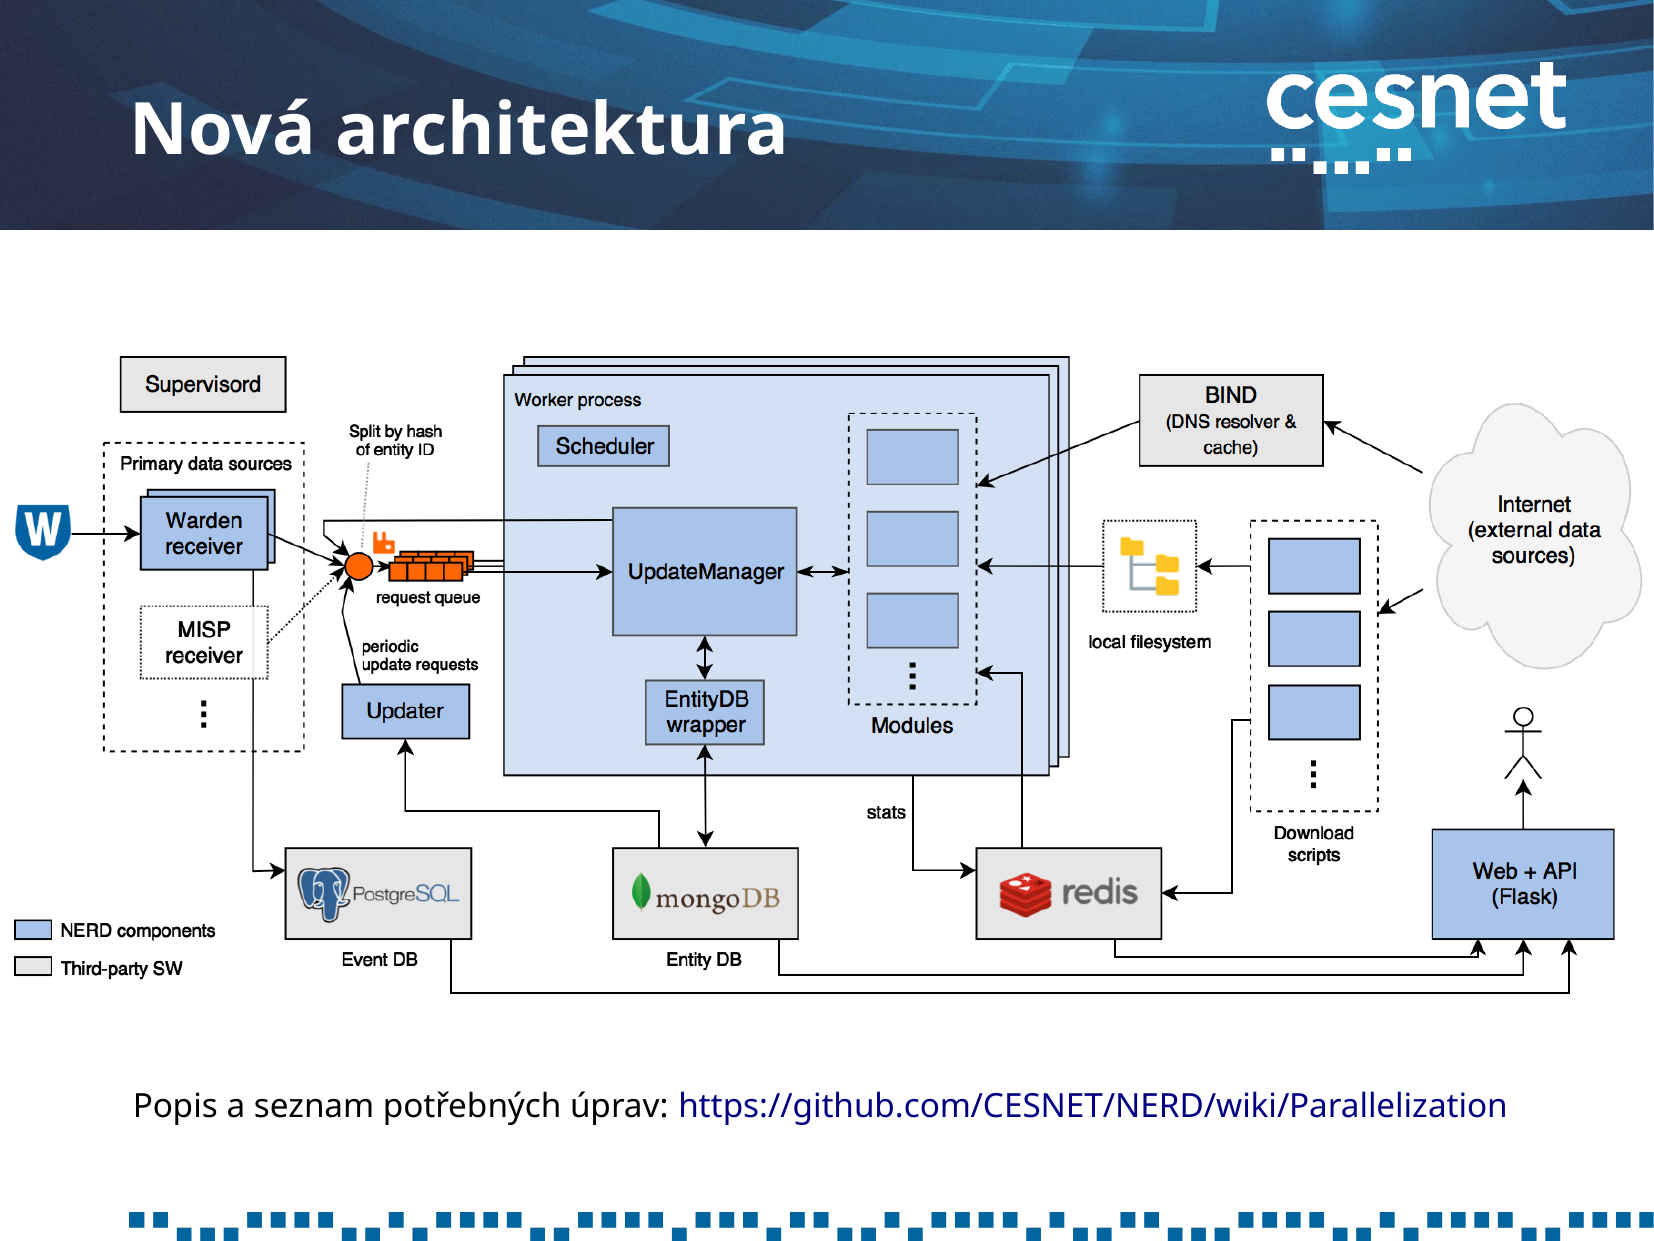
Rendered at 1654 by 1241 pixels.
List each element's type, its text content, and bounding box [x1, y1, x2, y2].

picture [11, 353, 1654, 1011]
title Nová architektura [129, 15, 1229, 223]
picture [129, 1212, 1654, 1241]
text_box Popis a seznam potřebných úprav: https://github.com/CESNET/NERD/wiki/Parallelization [59, 1074, 1583, 1130]
picture [1266, 62, 1567, 174]
